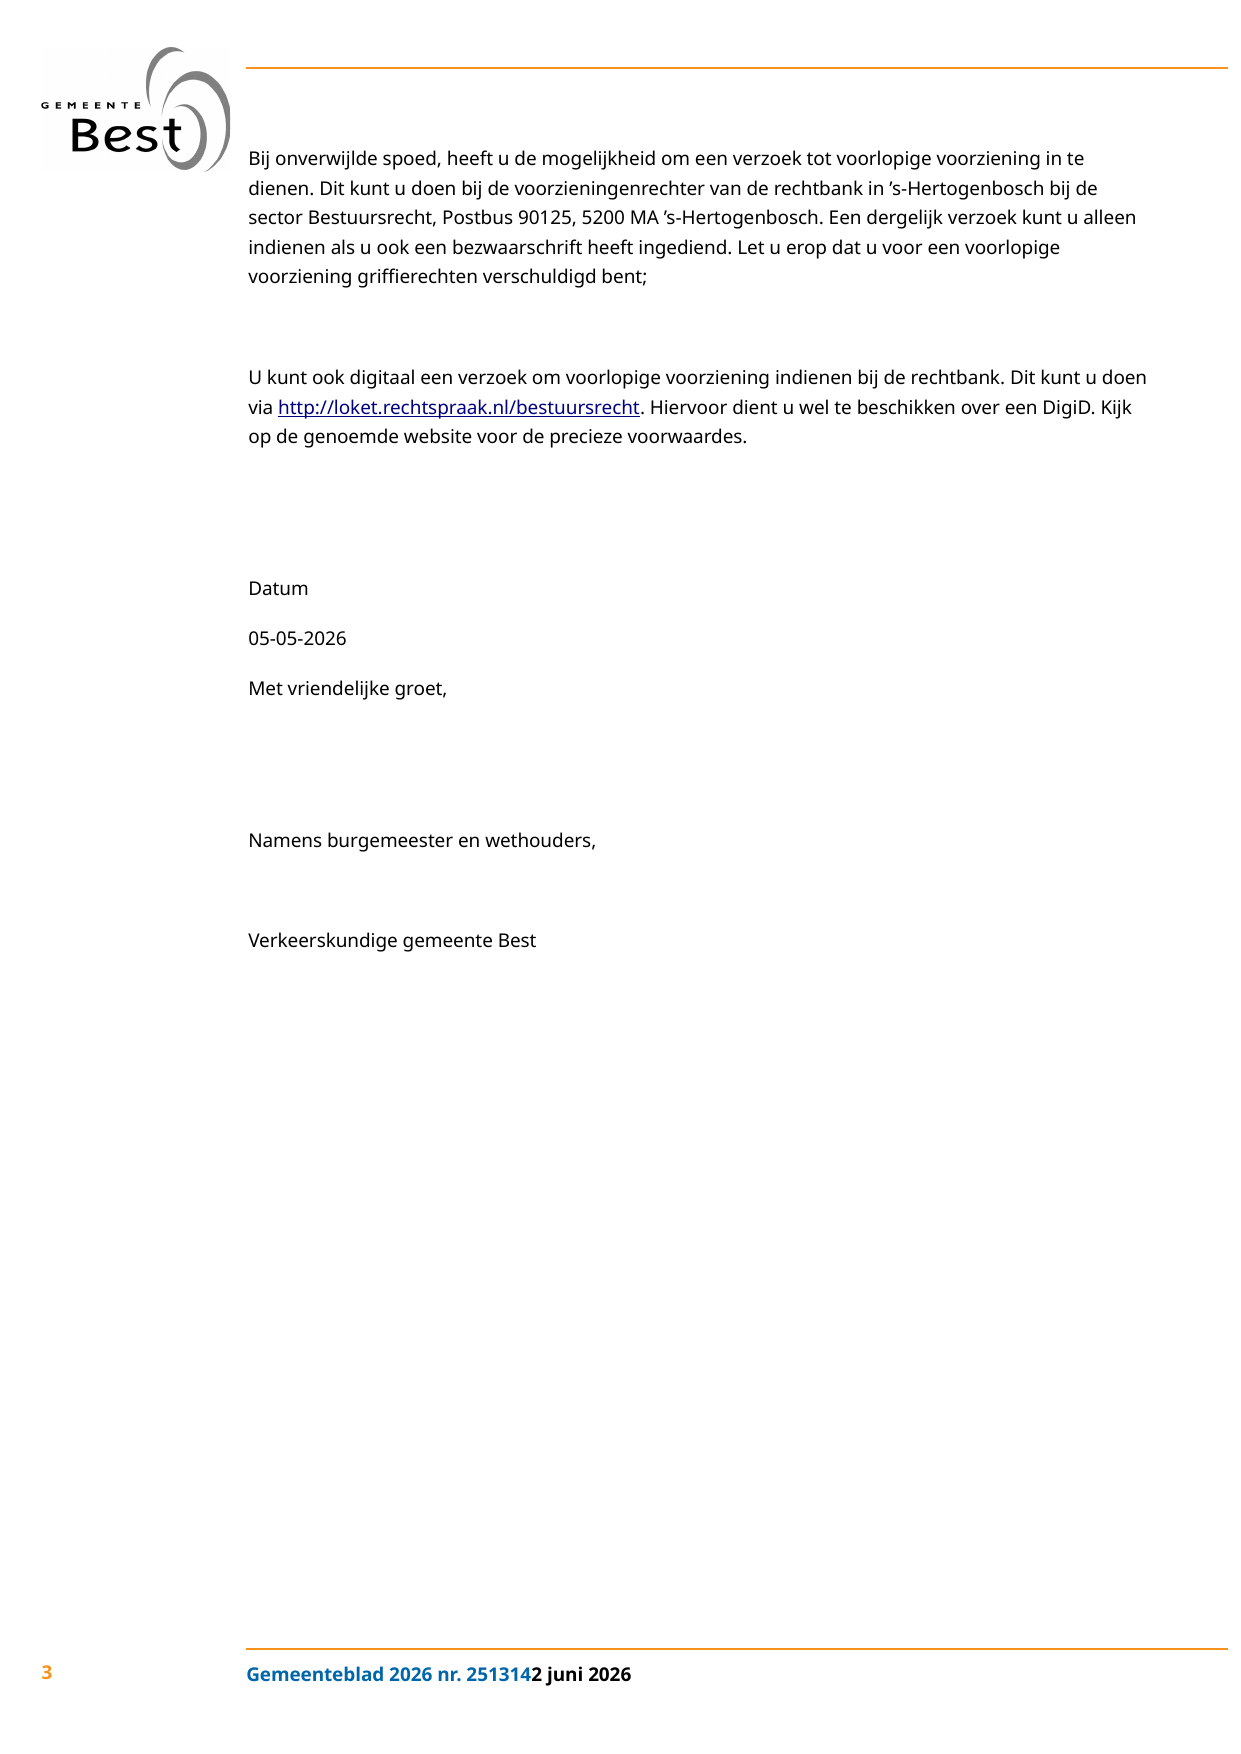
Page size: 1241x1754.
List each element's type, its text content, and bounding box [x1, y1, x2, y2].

text U kunt ook digitaal een verzoek om voorlopige voorziening indienen bij de rechtbank. Dit kunt u doen via http://loket.rechtspraak.nl/bestuursrecht. Hiervoor dient u wel te beschikken over een DigiD. Kijk op de genoemde website voor de precieze voorwaardes. [248, 364, 1152, 449]
text Met vriendelijke groet, [248, 676, 1152, 701]
text Namens burgemeester en wethouders, [248, 827, 1152, 853]
text Verkeerskundige gemeente Best [248, 928, 1152, 953]
text Datum [248, 575, 1152, 601]
text 05-05-2026 [248, 625, 1152, 651]
picture [41, 47, 231, 172]
text Bij onverwijlde spoed, heeft u de mogelijkheid om een verzoek tot voorlopige voorziening in te dienen. Dit kunt u doen bij de voorzieningenrechter van de rechtbank in ’s-Hertogenbosch bij de sector Bestuursrecht, Postbus 90125, 5200 MA ’s-Hertogenbosch. Een dergelijk verzoek kunt u alleen indienen als u ook een bezwaarschrift heeft ingediend. Let u erop dat u voor een voorlopige voorziening griffierechten verschuldigd bent; [248, 145, 1152, 289]
